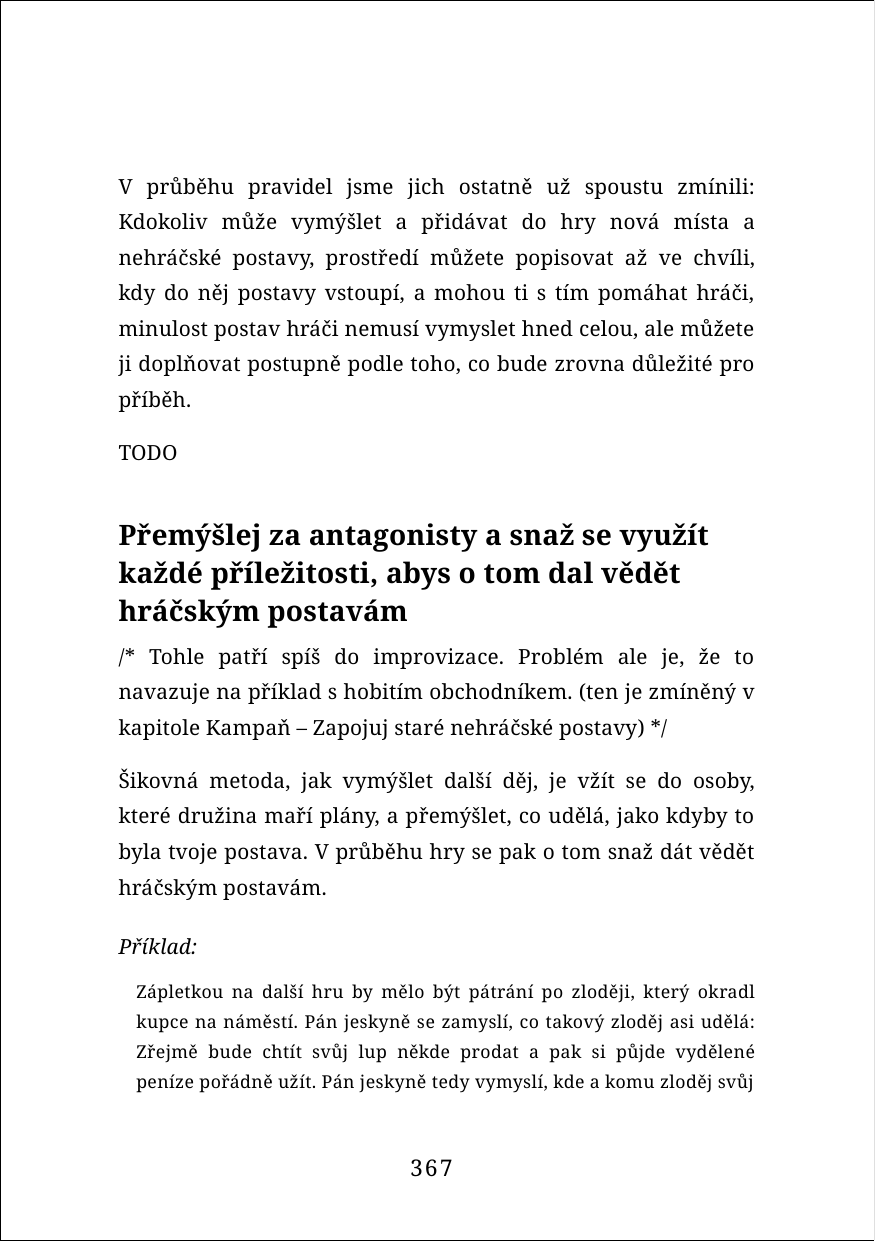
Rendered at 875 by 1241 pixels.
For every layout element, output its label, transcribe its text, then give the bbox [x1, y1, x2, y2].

subtitle Přemýšlej za antagonisty a snaž se využít každé příležitosti, abys o tom dal vědět hráčským postavám [118, 515, 756, 630]
text Zápletkou na další hru by mělo být pátrání po zloději, který okradl kupce na náměstí. Pán jeskyně se zamyslí, co takový zloděj asi udělá: Zřejmě bude chtít svůj lup někde prodat a pak si půjde vydělené peníze pořádně užít. Pán jeskyně tedy vymyslí, kde a komu zloděj svůj [136, 979, 756, 1094]
text Šikovná metoda, jak vymýšlet další děj, je vžít se do osoby, které družina maří plány, a přemýšlet, co udělá, jako kdyby to byla tvoje postava. V průběhu hry se pak o tom snaž dát vědět hráčským postavám. [118, 766, 756, 901]
text Příklad: [118, 932, 756, 960]
text /* Tohle patří spíš do improvizace. Problém ale je, že to navazuje na příklad s hobitím obchodníkem. (ten je zmíněný v kapitole Kampaň – Zapojuj staré nehráčské postavy) */ [118, 642, 756, 741]
text TODO [118, 438, 756, 467]
text V průběhu pravidel jsme jich ostatně už spoustu zmínili: Kdokoliv může vymýšlet a přidávat do hry nová místa a nehráčské postavy, prostředí můžete popisovat až ve chvíli, kdy do něj postavy vstoupí, a mohou ti s tím pomáhat hráči, minulost postav hráči nemusí vymyslet hned celou, ale můžete ji doplňovat postupně podle toho, co bude zrovna důležité pro příběh. [118, 172, 756, 413]
